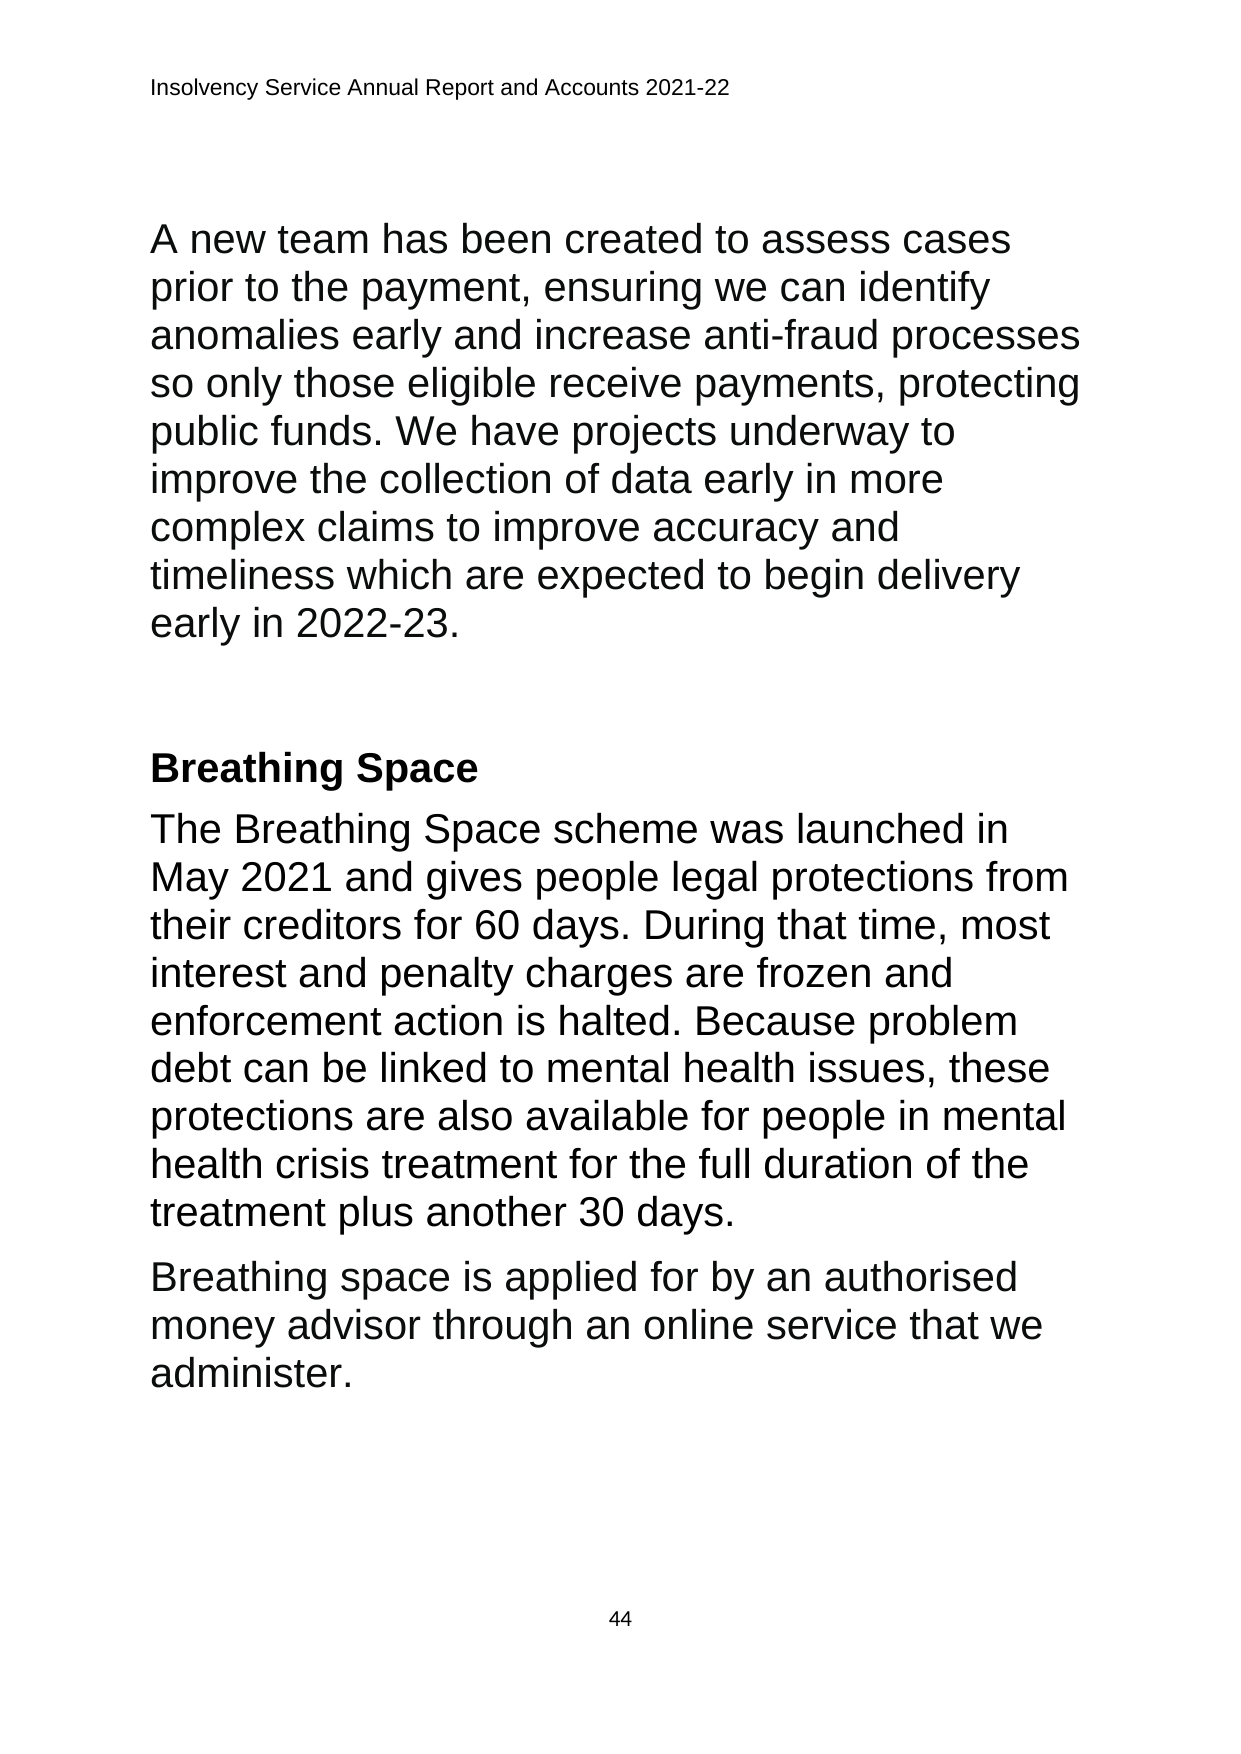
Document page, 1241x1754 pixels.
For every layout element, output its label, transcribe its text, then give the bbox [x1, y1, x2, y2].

text The Breathing Space scheme was launched in May 2021 and gives people legal protections from their creditors for 60 days. During that time, most interest and penalty charges are frozen and enforcement action is halted. Because problem debt can be linked to mental health issues, these protections are also available for people in mental health crisis treatment for the full duration of the treatment plus another 30 days. [150, 804, 1090, 1235]
subtitle Breathing Space [150, 744, 1090, 792]
text Breathing space is applied for by an authorised money advisor through an online service that we administer. [150, 1252, 1090, 1396]
text A new team has been created to assess cases prior to the payment, ensuring we can identify anomalies early and increase anti-fraud processes so only those eligible receive payments, protecting public funds. We have projects underway to improve the collection of data early in more complex claims to improve accuracy and timeliness which are expected to begin delivery early in 2022-23. [150, 214, 1090, 646]
